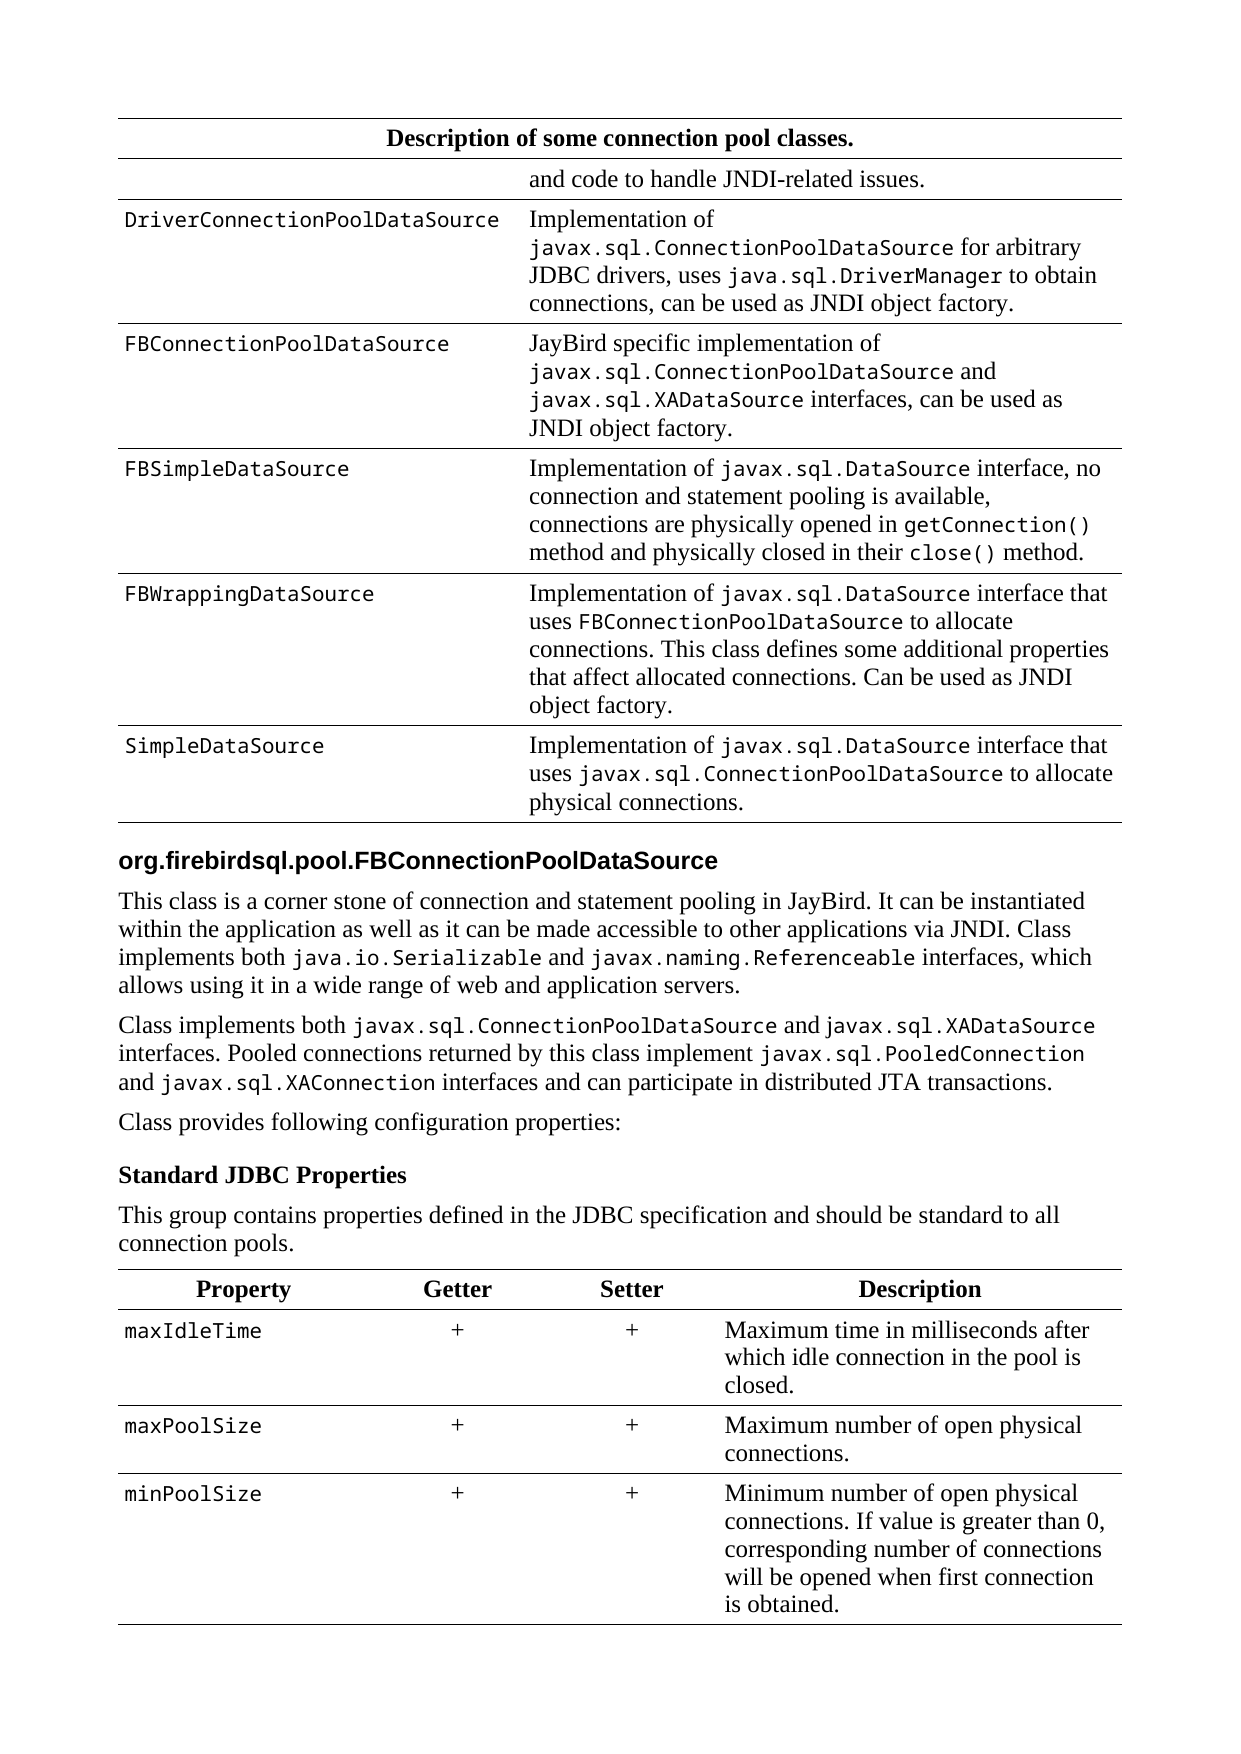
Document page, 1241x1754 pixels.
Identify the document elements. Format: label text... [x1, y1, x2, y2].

table_cell + [369, 1310, 546, 1405]
table_header Description [718, 1270, 1122, 1309]
table_cell FBSimpleDataSource [118, 449, 523, 573]
text This group contains properties defined in the JDBC specification and should be standard to all connection pools. [118, 1201, 1122, 1257]
table_cell JayBird specific implementation of javax.sql.ConnectionPoolDataSource and javax.sql.XADataSource interfaces, can be used as JNDI object factory. [523, 324, 1122, 448]
subtitle org.firebirdsql.pool.FBConnectionPoolDataSource [118, 847, 1122, 875]
table_cell + [546, 1310, 718, 1405]
table_cell minPoolSize [118, 1474, 369, 1624]
table_cell Implementation of javax.sql.DataSource interface that uses javax.sql.ConnectionPoolDataSource to allocate physical connections. [523, 726, 1122, 822]
table_header Getter [369, 1270, 546, 1309]
table_cell FBWrappingDataSource [118, 574, 523, 725]
table_cell Implementation of javax.sql.DataSource interface, no connection and statement pooling is available, connections are physically opened in getConnection() method and physically closed in their close() method. [523, 449, 1122, 573]
table_cell FBConnectionPoolDataSource [118, 324, 523, 448]
text This class is a corner stone of connection and statement pooling in JayBird. It can be instantiated within the application as well as it can be made accessible to other applications via JNDI. Class implements both java.io.Serializable and javax.naming.Referenceable interfaces, which allows using it in a wide range of web and application servers. [118, 887, 1122, 999]
table_header Setter [546, 1270, 718, 1309]
table_cell Minimum number of open physical connections. If value is greater than 0, corresponding number of connections will be opened when first connection is obtained. [718, 1474, 1122, 1624]
table_header Description of some connection pool classes. [118, 119, 1122, 158]
table_cell Maximum number of open physical connections. [718, 1406, 1122, 1473]
table_cell + [546, 1406, 718, 1473]
text Class provides following configuration properties: [118, 1108, 1122, 1136]
table_cell + [369, 1406, 546, 1473]
table_cell Maximum time in milliseconds after which idle connection in the pool is closed. [718, 1310, 1122, 1405]
table_cell Implementation of javax.sql.ConnectionPoolDataSource for arbitrary JDBC drivers, uses java.sql.DriverManager to obtain connections, can be used as JNDI object factory. [523, 200, 1122, 323]
table_cell + [546, 1474, 718, 1624]
table_cell DriverConnectionPoolDataSource [118, 200, 523, 323]
table_cell maxPoolSize [118, 1406, 369, 1473]
table_cell and code to handle JNDI-related issues. [523, 159, 1122, 199]
table_cell [118, 159, 523, 199]
table_cell maxIdleTime [118, 1310, 369, 1405]
table_cell + [369, 1474, 546, 1624]
text Class implements both javax.sql.ConnectionPoolDataSource and javax.sql.XADataSource interfaces. Pooled connections returned by this class implement javax.sql.PooledConnection and javax.sql.XAConnection interfaces and can participate in distributed JTA transactions. [118, 1011, 1122, 1096]
table_cell SimpleDataSource [118, 726, 523, 822]
subtitle Standard JDBC Properties [118, 1161, 1122, 1189]
table_cell Implementation of javax.sql.DataSource interface that uses FBConnectionPoolDataSource to allocate connections. This class defines some additional properties that affect allocated connections. Can be used as JNDI object factory. [523, 574, 1122, 725]
table_header Property [118, 1270, 369, 1309]
